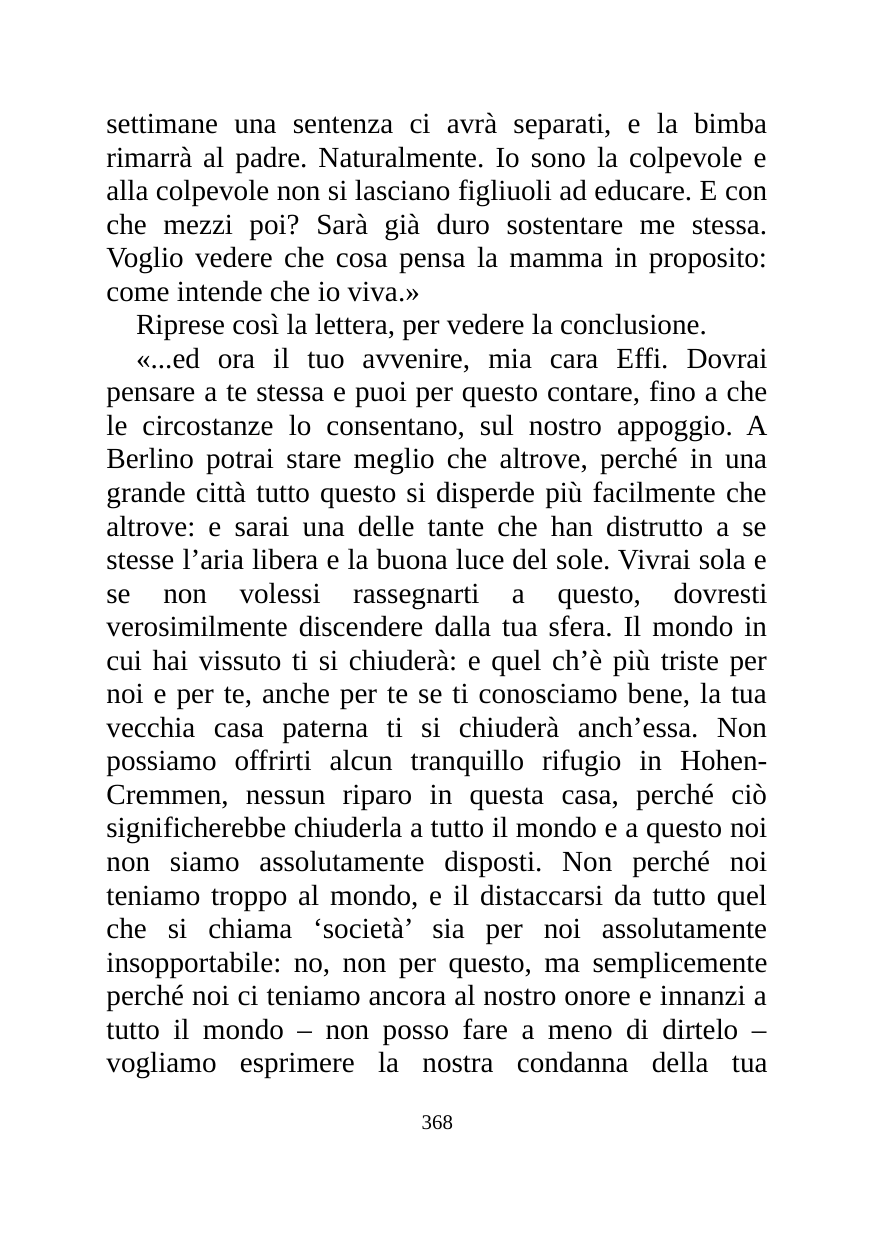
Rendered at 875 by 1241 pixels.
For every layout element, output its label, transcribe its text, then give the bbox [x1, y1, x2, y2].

text «...ed ora il tuo avvenire, mia cara Effi. Dovrai pensare a te stessa e puoi per questo contare, fino a che le circostanze lo consentano, sul nostro appoggio. A Berlino potrai stare meglio che altrove, perché in una grande città tutto questo si disperde più facilmente che altrove: e sarai una delle tante che han distrutto a se stesse l’aria libera e la buona luce del sole. Vivrai sola e se non volessi rassegnarti a questo, dovresti verosimilmente discendere dalla tua sfera. Il mondo in cui hai vissuto ti si chiuderà: e quel ch’è più triste per noi e per te, anche per te se ti conosciamo bene, la tua vecchia casa paterna ti si chiuderà anch’essa. Non possiamo offrirti alcun tranquillo rifugio in Hohen-Cremmen, nessun riparo in questa casa, perché ciò significherebbe chiuderla a tutto il mondo e a questo noi non siamo assolutamente disposti. Non perché noi teniamo troppo al mondo, e il distaccarsi da tutto quel che si chiama ‘società’ sia per noi assolutamente insopportabile: no, non per questo, ma semplicemente perché noi ci teniamo ancora al nostro onore e innanzi a tutto il mondo – non posso fare a meno di dirtelo – vogliamo esprimere la nostra condanna della tua [106, 341, 768, 1079]
text settimane una sentenza ci avrà separati, e la bimba rimarrà al padre. Naturalmente. Io sono la colpevole e alla colpevole non si lasciano figliuoli ad educare. E con che mezzi poi? Sarà già duro sostentare me stessa. Voglio vedere che cosa pensa la mamma in proposito: come intende che io viva.» [106, 106, 768, 307]
text Riprese così la lettera, per vedere la conclusione. [106, 307, 768, 341]
